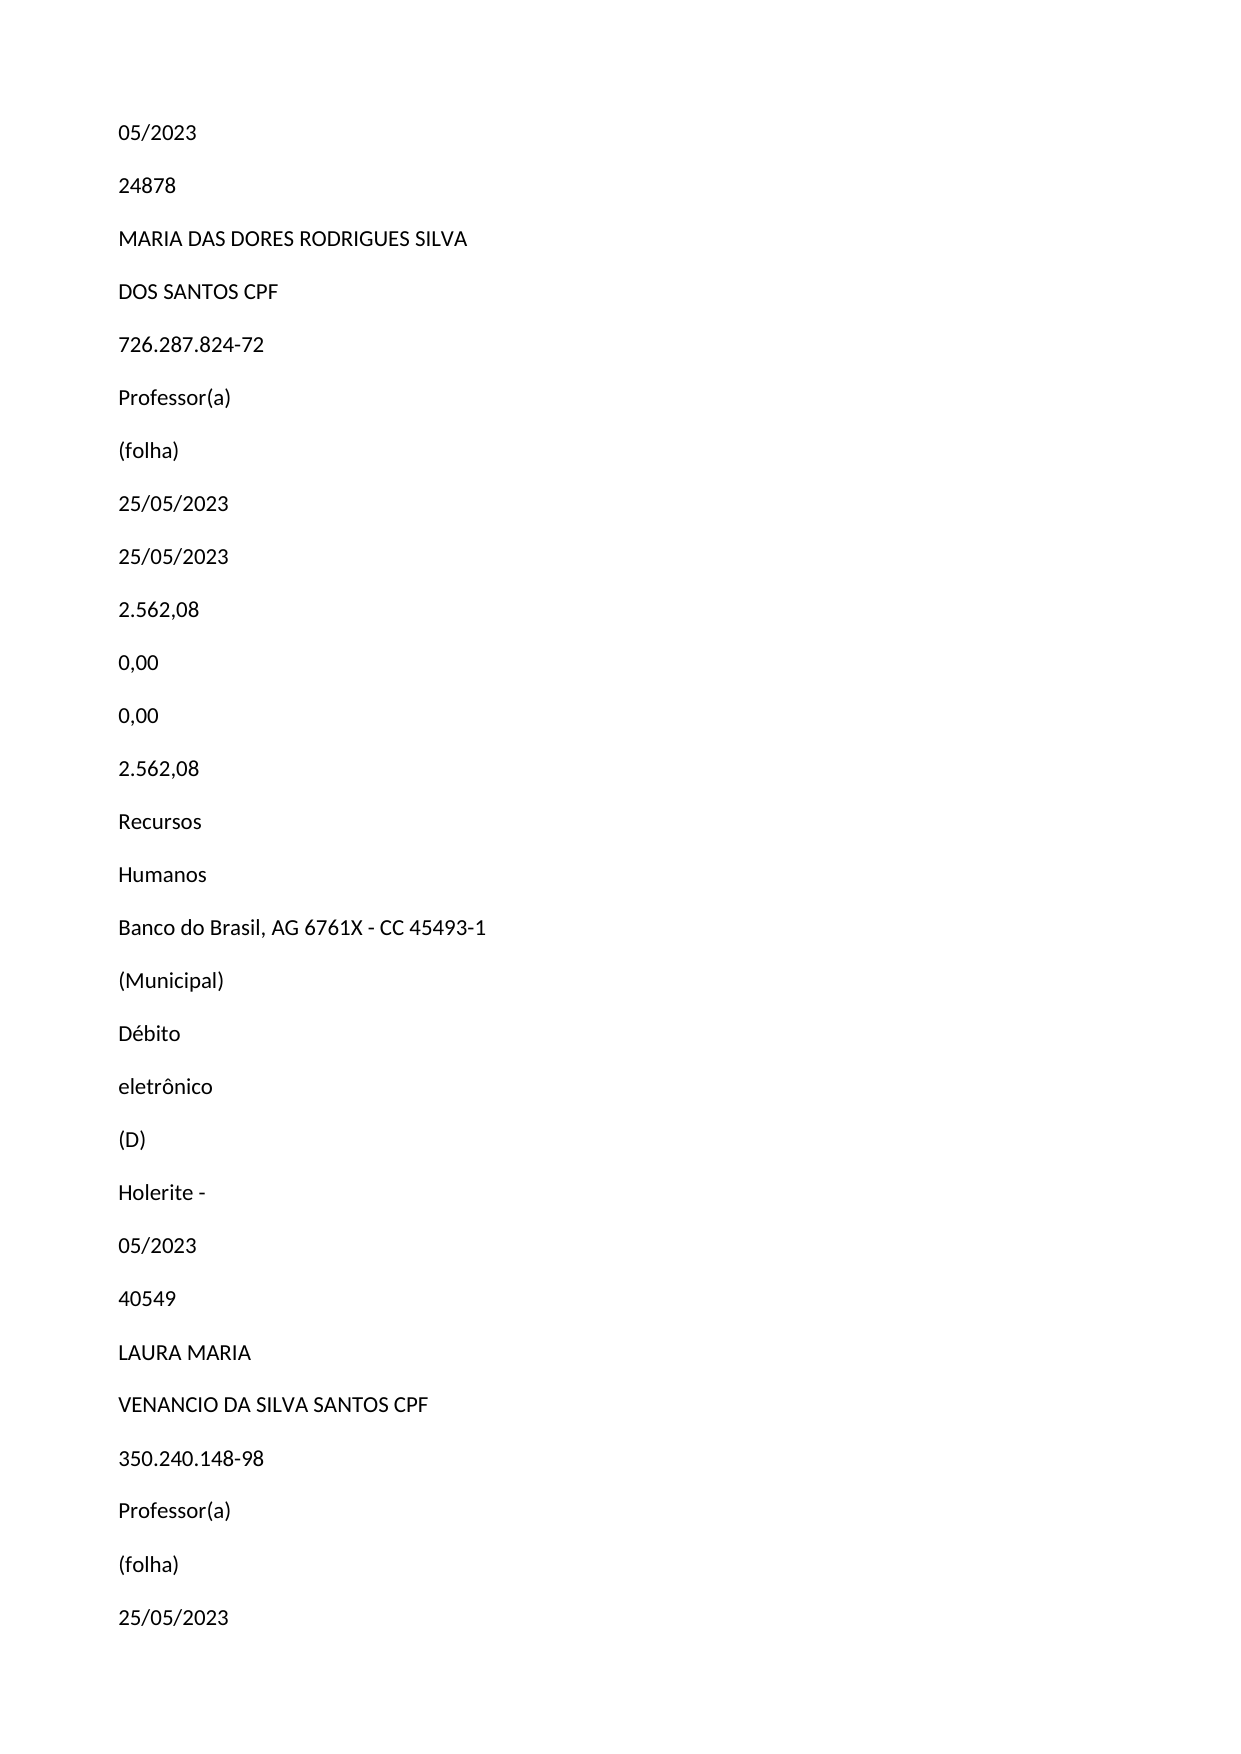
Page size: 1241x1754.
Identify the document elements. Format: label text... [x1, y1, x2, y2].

text 05/2023 [118, 118, 1122, 146]
text 25/05/2023 [118, 1603, 1122, 1631]
text DOS SANTOS CPF [118, 277, 1122, 305]
text MARIA DAS DORES RODRIGUES SILVA [118, 224, 1122, 252]
text (folha) [118, 1550, 1122, 1578]
text 05/2023 [118, 1232, 1122, 1259]
text 350.240.148-98 [118, 1444, 1122, 1472]
text Banco do Brasil, AG 6761X - CC 45493-1 [118, 913, 1122, 941]
text (folha) [118, 436, 1122, 464]
text (D) [118, 1126, 1122, 1153]
text 25/05/2023 [118, 542, 1122, 570]
text 2.562,08 [118, 754, 1122, 782]
text Humanos [118, 860, 1122, 888]
text eletrônico [118, 1072, 1122, 1101]
text LAURA MARIA [118, 1338, 1122, 1366]
text Holerite - [118, 1178, 1122, 1207]
text 2.562,08 [118, 595, 1122, 623]
text Professor(a) [118, 383, 1122, 411]
text 24878 [118, 171, 1122, 199]
text Débito [118, 1019, 1122, 1047]
text (Municipal) [118, 966, 1122, 994]
text 0,00 [118, 701, 1122, 729]
text 0,00 [118, 648, 1122, 676]
text Recursos [118, 807, 1122, 835]
text 726.287.824-72 [118, 330, 1122, 358]
text 40549 [118, 1284, 1122, 1313]
text VENANCIO DA SILVA SANTOS CPF [118, 1391, 1122, 1419]
text Professor(a) [118, 1497, 1122, 1525]
text 25/05/2023 [118, 489, 1122, 517]
